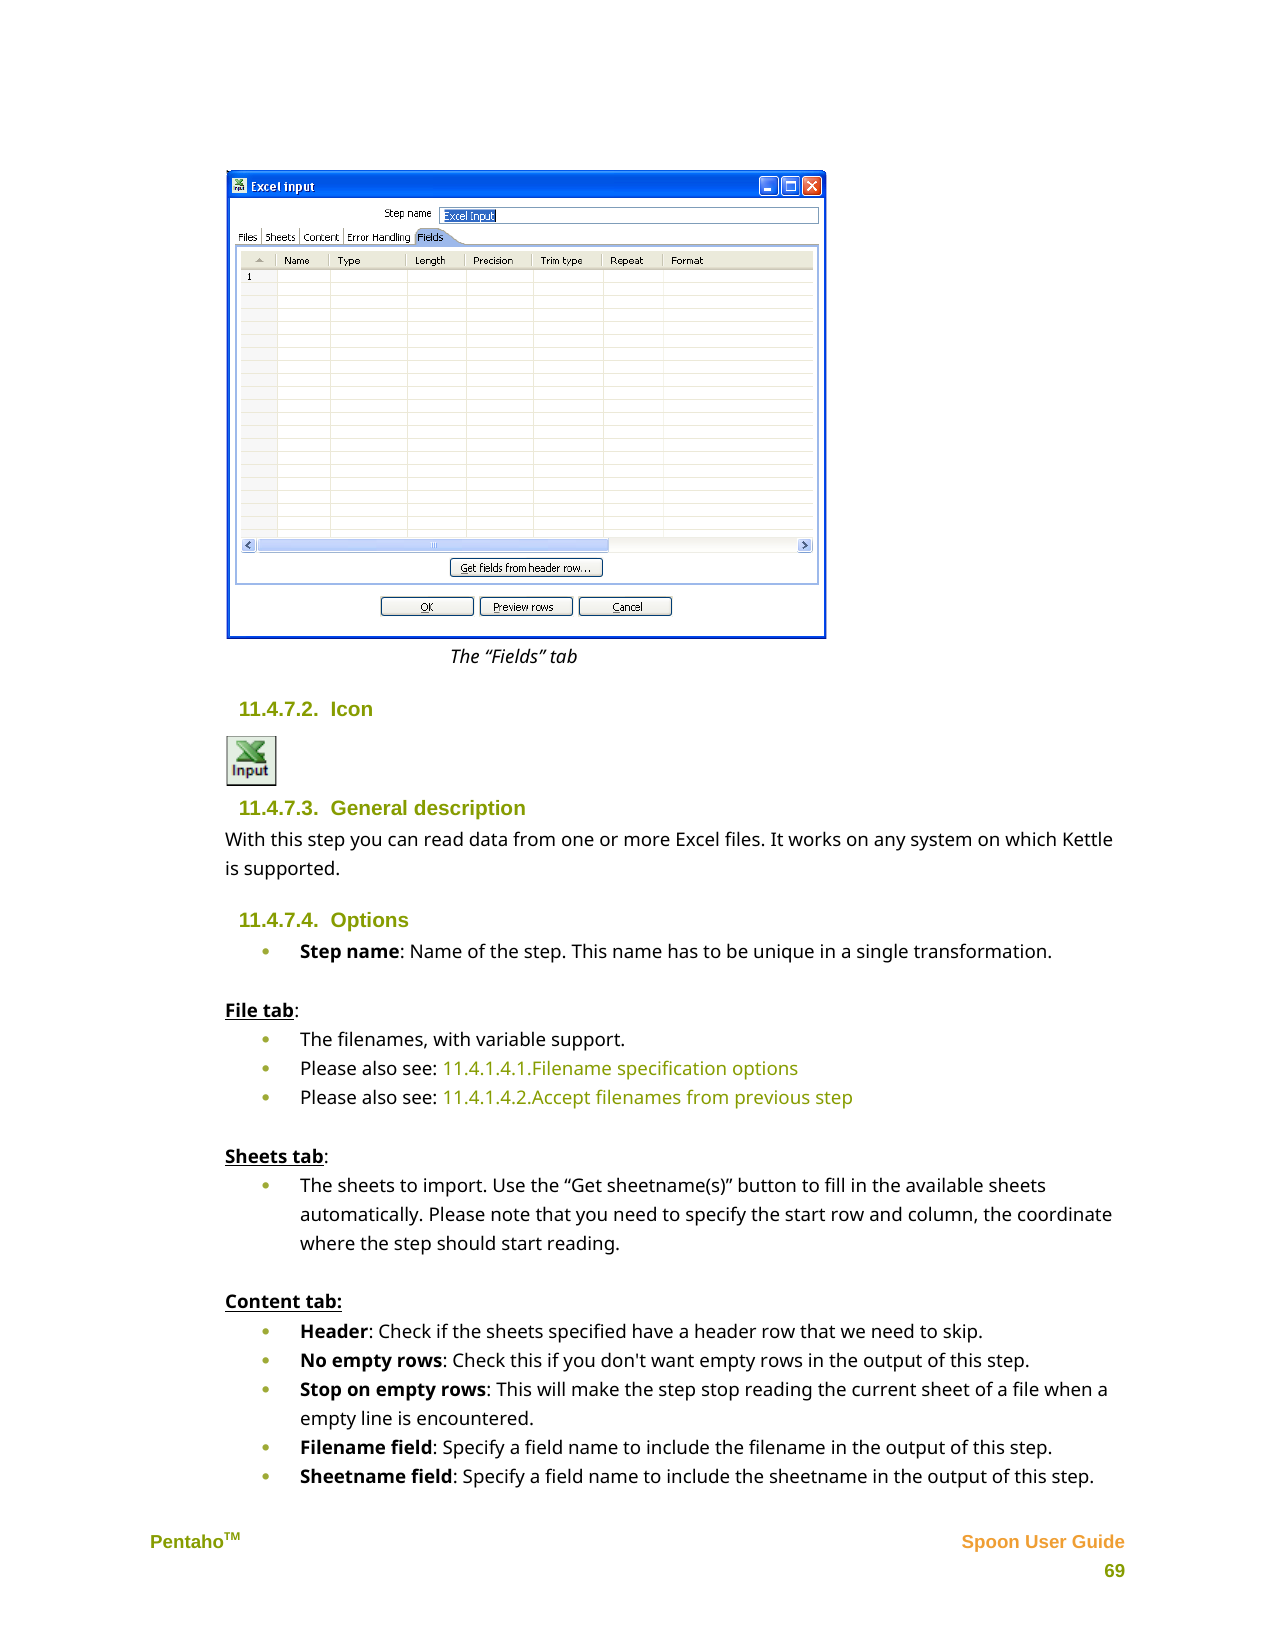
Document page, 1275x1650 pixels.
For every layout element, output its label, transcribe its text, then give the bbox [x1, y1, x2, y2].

subtitle Options [239, 900, 1125, 935]
subtitle Icon [239, 689, 1125, 723]
text With this step you can read data from one or more Excel files. It works on any system on which Kettle is supported. [225, 823, 1125, 881]
list Step name: Name of the step. This name has to be unique in a single transformation. [262, 936, 1125, 965]
picture [226, 736, 277, 786]
picture [226, 170, 827, 639]
list Stop on empty rows: This will make the step stop reading the current sheet of a file when a empty line is encountered. [262, 1373, 1125, 1431]
text Sheets tab: [225, 1140, 1125, 1169]
list Sheetname field: Specify a field name to include the sheetname in the output of this step. [262, 1461, 1125, 1490]
list Filename field: Specify a field name to include the filename in the output of this step. [262, 1431, 1125, 1461]
list The sheets to import. Use the “Get sheetname(s)” button to fill in the available sheets automatically. Please note that you need to specify the start row and column, the coordinate where the step should start reading. [262, 1169, 1125, 1256]
list Please also see: 11.4.1.4.1.Filename specification options [262, 1052, 1125, 1081]
subtitle General description [239, 742, 1125, 822]
list The filenames, with variable support. [262, 1023, 1125, 1052]
list Please also see: 11.4.1.4.2.Accept filenames from previous step [262, 1081, 1125, 1111]
list No empty rows: Check this if you don't want empty rows in the output of this step. [262, 1344, 1125, 1373]
text File tab: [225, 994, 1125, 1023]
text The “Fields” tab [225, 150, 1125, 670]
text Content tab: [225, 1286, 1125, 1315]
list Header: Check if the sheets specified have a header row that we need to skip. [262, 1315, 1125, 1344]
